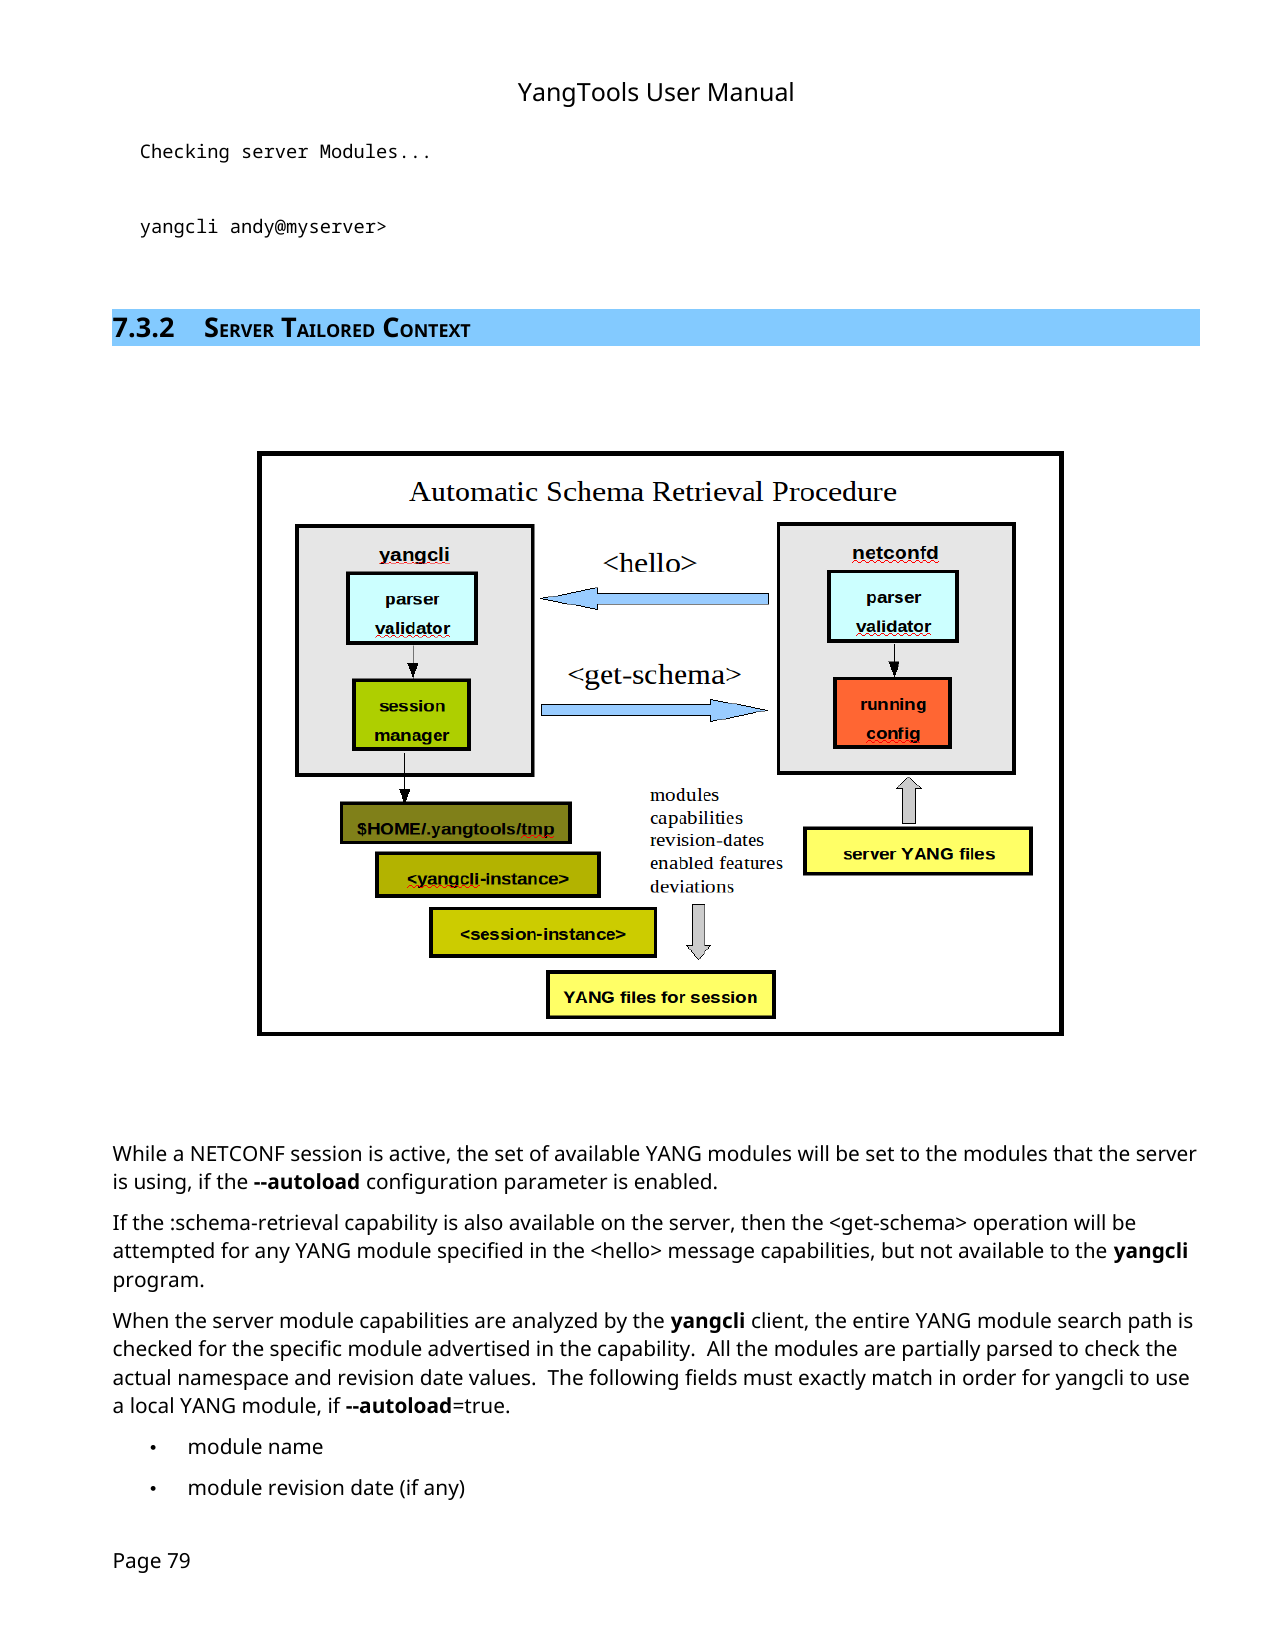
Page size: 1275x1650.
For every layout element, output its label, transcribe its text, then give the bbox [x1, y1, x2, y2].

text While a NETCONF session is active, the set of available YANG modules will be set to the modules that the server is using, if the --autoload configuration parameter is enabled. [112, 1139, 1200, 1196]
subtitle Server Tailored Context [112, 309, 1200, 346]
list module revision date (if any) [150, 1473, 1200, 1502]
text yangcli andy@myserver> [139, 213, 1200, 239]
list module name [150, 1432, 1200, 1461]
picture [195, 415, 1117, 1057]
text Checking server Modules... [139, 138, 1200, 164]
text If the :schema-retrieval capability is also available on the server, then the <get-schema> operation will be attempted for any YANG module specified in the <hello> message capabilities, but not available to the yangcli program. [112, 1208, 1200, 1293]
text When the server module capabilities are analyzed by the yangcli client, the entire YANG module search path is checked for the specific module advertised in the capability. All the modules are partially parsed to check the actual namespace and revision date values. The following fields must exactly match in order for yangcli to use a local YANG module, if --autoload=true. [112, 1306, 1200, 1420]
